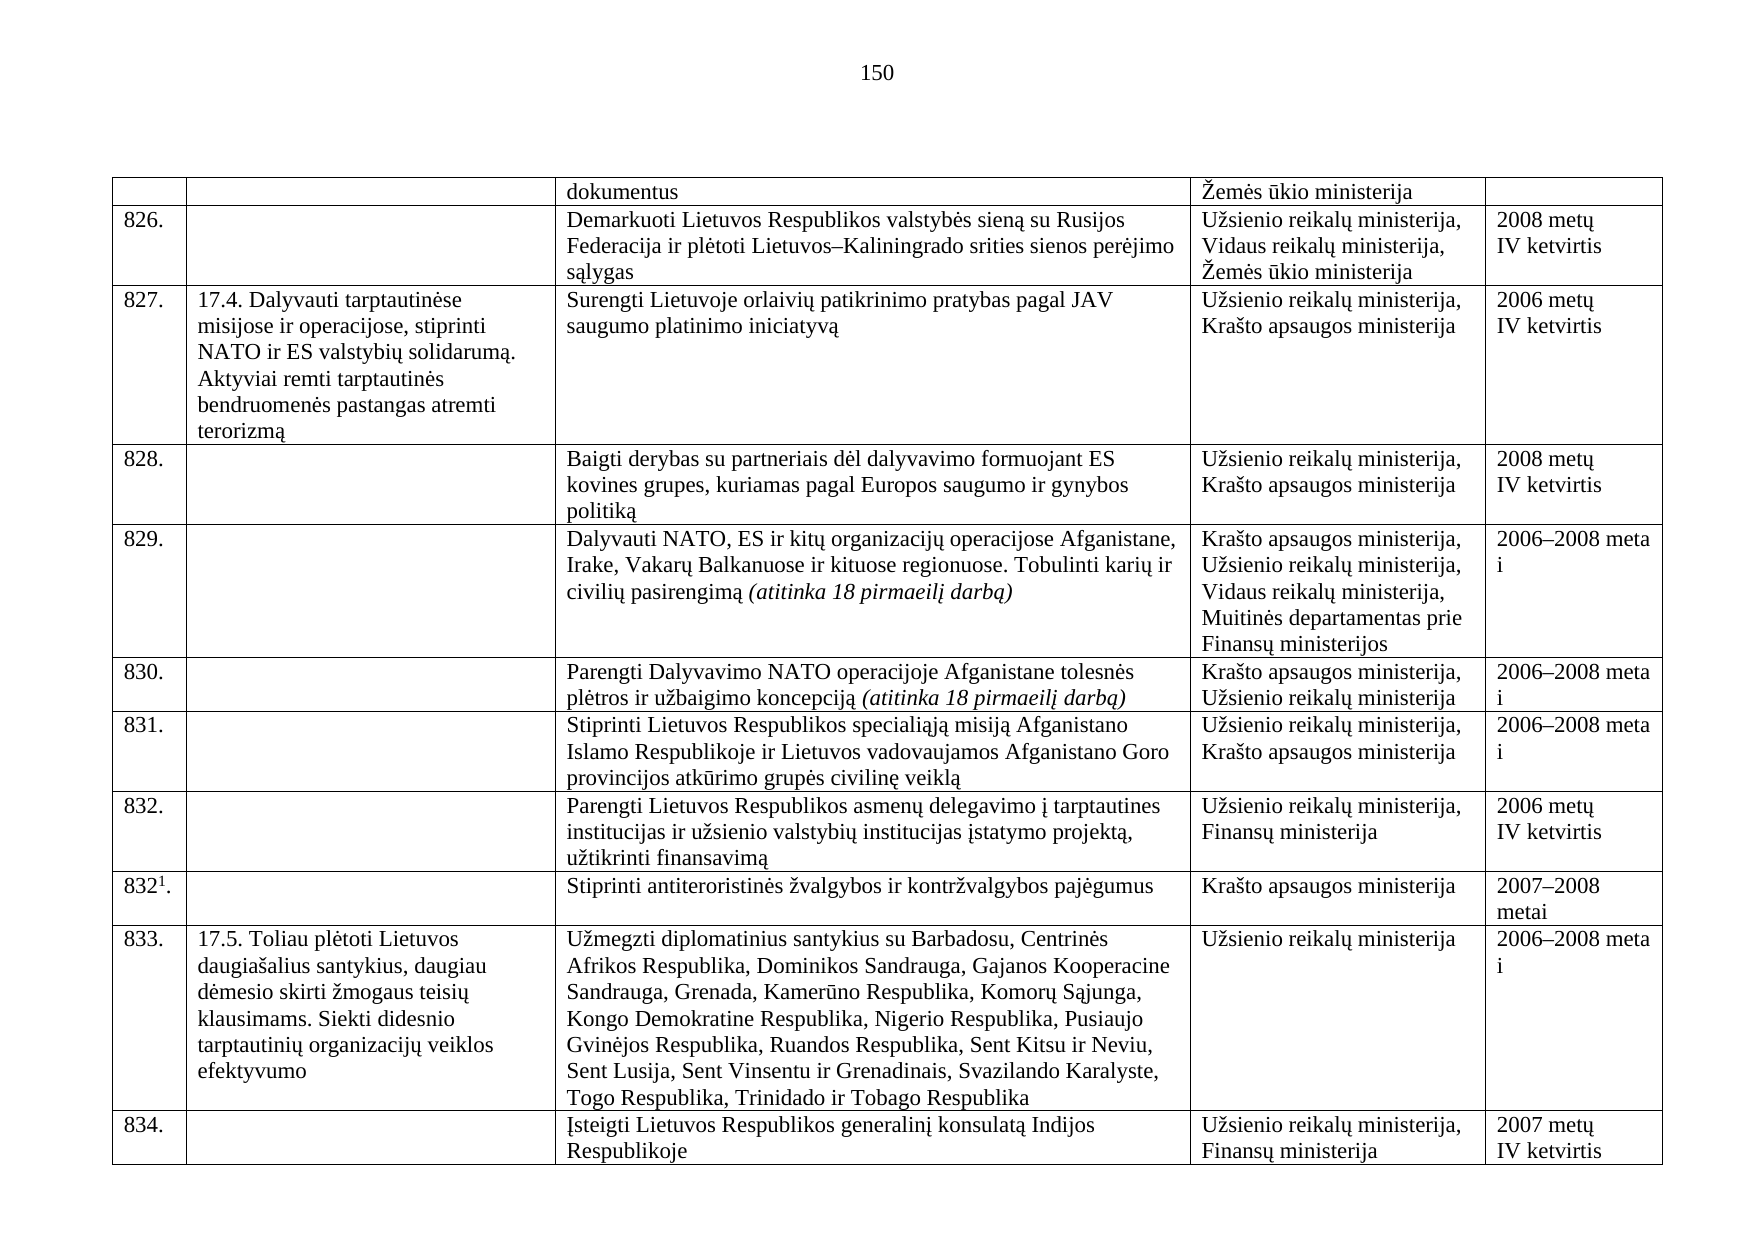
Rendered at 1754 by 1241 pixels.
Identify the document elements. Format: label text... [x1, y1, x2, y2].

table_cell Žemės ūkio ministerija [1191, 178, 1485, 204]
table_cell dokumentus [556, 178, 1190, 204]
table_cell Baigti derybas su partneriais dėl dalyvavimo formuojant ES kovines grupes, kuriamas pagal Europos saugumo ir gynybos politiką [556, 445, 1190, 524]
table_cell Krašto apsaugos ministerija, Užsienio reikalų ministerija [1191, 658, 1485, 711]
table_cell Stiprinti antiteroristinės žvalgybos ir kontržvalgybos pajėgumus [556, 872, 1190, 924]
table_cell Demarkuoti Lietuvos Respublikos valstybės sieną su Rusijos Federacija ir plėtoti Lietuvos–Kaliningrado srities sienos perėjimo sąlygas [556, 206, 1190, 285]
table_cell [187, 658, 555, 711]
table_cell Stiprinti Lietuvos Respublikos specialiąją misiją Afganistano Islamo Respublikoje ir Lietuvos vadovaujamos Afganistano Goro provincijos atkūrimo grupės civilinę veiklą [556, 712, 1190, 791]
table_cell 2006–2008 metai [1486, 926, 1662, 1110]
table_cell 826. [113, 206, 186, 285]
table_cell [187, 872, 555, 924]
table_cell 830. [113, 658, 186, 711]
table_cell 2007–2008 metai [1486, 872, 1662, 924]
table_cell Užsienio reikalų ministerija, Krašto apsaugos ministerija [1191, 712, 1485, 791]
table_cell 832. [113, 792, 186, 871]
table_cell Užmegzti diplomatinius santykius su Barbadosu, Centrinės Afrikos Respublika, Dominikos Sandrauga, Gajanos Kooperacine Sandrauga, Grenada, Kamerūno Respublika, Komorų Sąjunga, Kongo Demokratine Respublika, Nigerio Respublika, Pusiaujo Gvinėjos Respublika, Ruandos Respublika, Sent Kitsu ir Neviu, Sent Lusija, Sent Vinsentu ir Grenadinais, Svazilando Karalyste, Togo Respublika, Trinidado ir Tobago Respublika [556, 926, 1190, 1110]
table_cell Krašto apsaugos ministerija, Užsienio reikalų ministerija, Vidaus reikalų ministerija, Muitinės departamentas prie Finansų ministerijos [1191, 525, 1485, 657]
table_cell 2008 metų IV ketvirtis [1486, 445, 1662, 524]
table_cell Užsienio reikalų ministerija, Krašto apsaugos ministerija [1191, 286, 1485, 444]
table_cell 2006 metų IV ketvirtis [1486, 286, 1662, 444]
table_cell 834. [113, 1111, 186, 1164]
table_cell 827. [113, 286, 186, 444]
table_cell Užsienio reikalų ministerija, Finansų ministerija [1191, 1111, 1485, 1164]
table_cell [187, 178, 555, 204]
table_cell [187, 712, 555, 791]
table_cell Užsienio reikalų ministerija, Finansų ministerija [1191, 792, 1485, 871]
table_cell [1486, 178, 1662, 204]
table_cell Parengti Dalyvavimo NATO operacijoje Afganistane tolesnės plėtros ir užbaigimo koncepciją (atitinka 18 pirmaeilį darbą) [556, 658, 1190, 711]
table_cell Surengti Lietuvoje orlaivių patikrinimo pratybas pagal JAV saugumo platinimo iniciatyvą [556, 286, 1190, 444]
table_cell [187, 792, 555, 871]
table_cell 2006–2008 metai [1486, 525, 1662, 657]
table_cell 829. [113, 525, 186, 657]
table_cell 2006–2008 metai [1486, 658, 1662, 711]
table_cell Užsienio reikalų ministerija, Vidaus reikalų ministerija, Žemės ūkio ministerija [1191, 206, 1485, 285]
table_cell [187, 1111, 555, 1164]
table_cell [187, 445, 555, 524]
table_cell 17.4. Dalyvauti tarptautinėse misijose ir operacijose, stiprinti NATO ir ES valstybių solidarumą. Aktyviai remti tarptautinės bendruomenės pastangas atremti terorizmą [187, 286, 555, 444]
table_cell 2007 metų IV ketvirtis [1486, 1111, 1662, 1164]
table_cell Parengti Lietuvos Respublikos asmenų delegavimo į tarptautines institucijas ir užsienio valstybių institucijas įstatymo projektą, užtikrinti finansavimą [556, 792, 1190, 871]
table_cell [113, 178, 186, 204]
table_cell Užsienio reikalų ministerija, Krašto apsaugos ministerija [1191, 445, 1485, 524]
table_cell 2006–2008 metai [1486, 712, 1662, 791]
table_cell 2006 metų IV ketvirtis [1486, 792, 1662, 871]
table_cell 831. [113, 712, 186, 791]
table_cell [187, 206, 555, 285]
table_cell Dalyvauti NATO, ES ir kitų organizacijų operacijose Afganistane, Irake, Vakarų Balkanuose ir kituose regionuose. Tobulinti karių ir civilių pasirengimą (atitinka 18 pirmaeilį darbą) [556, 525, 1190, 657]
table_cell Krašto apsaugos ministerija [1191, 872, 1485, 924]
table_cell 828. [113, 445, 186, 524]
table_cell Užsienio reikalų ministerija [1191, 926, 1485, 1110]
table_cell 8321. [113, 872, 186, 924]
table_cell 17.5. Toliau plėtoti Lietuvos daugiašalius santykius, daugiau dėmesio skirti žmogaus teisių klausimams. Siekti didesnio tarptautinių organizacijų veiklos efektyvumo [187, 926, 555, 1110]
table_cell 2008 metų IV ketvirtis [1486, 206, 1662, 285]
table_cell 833. [113, 926, 186, 1110]
table_cell Įsteigti Lietuvos Respublikos generalinį konsulatą Indijos Respublikoje [556, 1111, 1190, 1164]
table_cell [187, 525, 555, 657]
